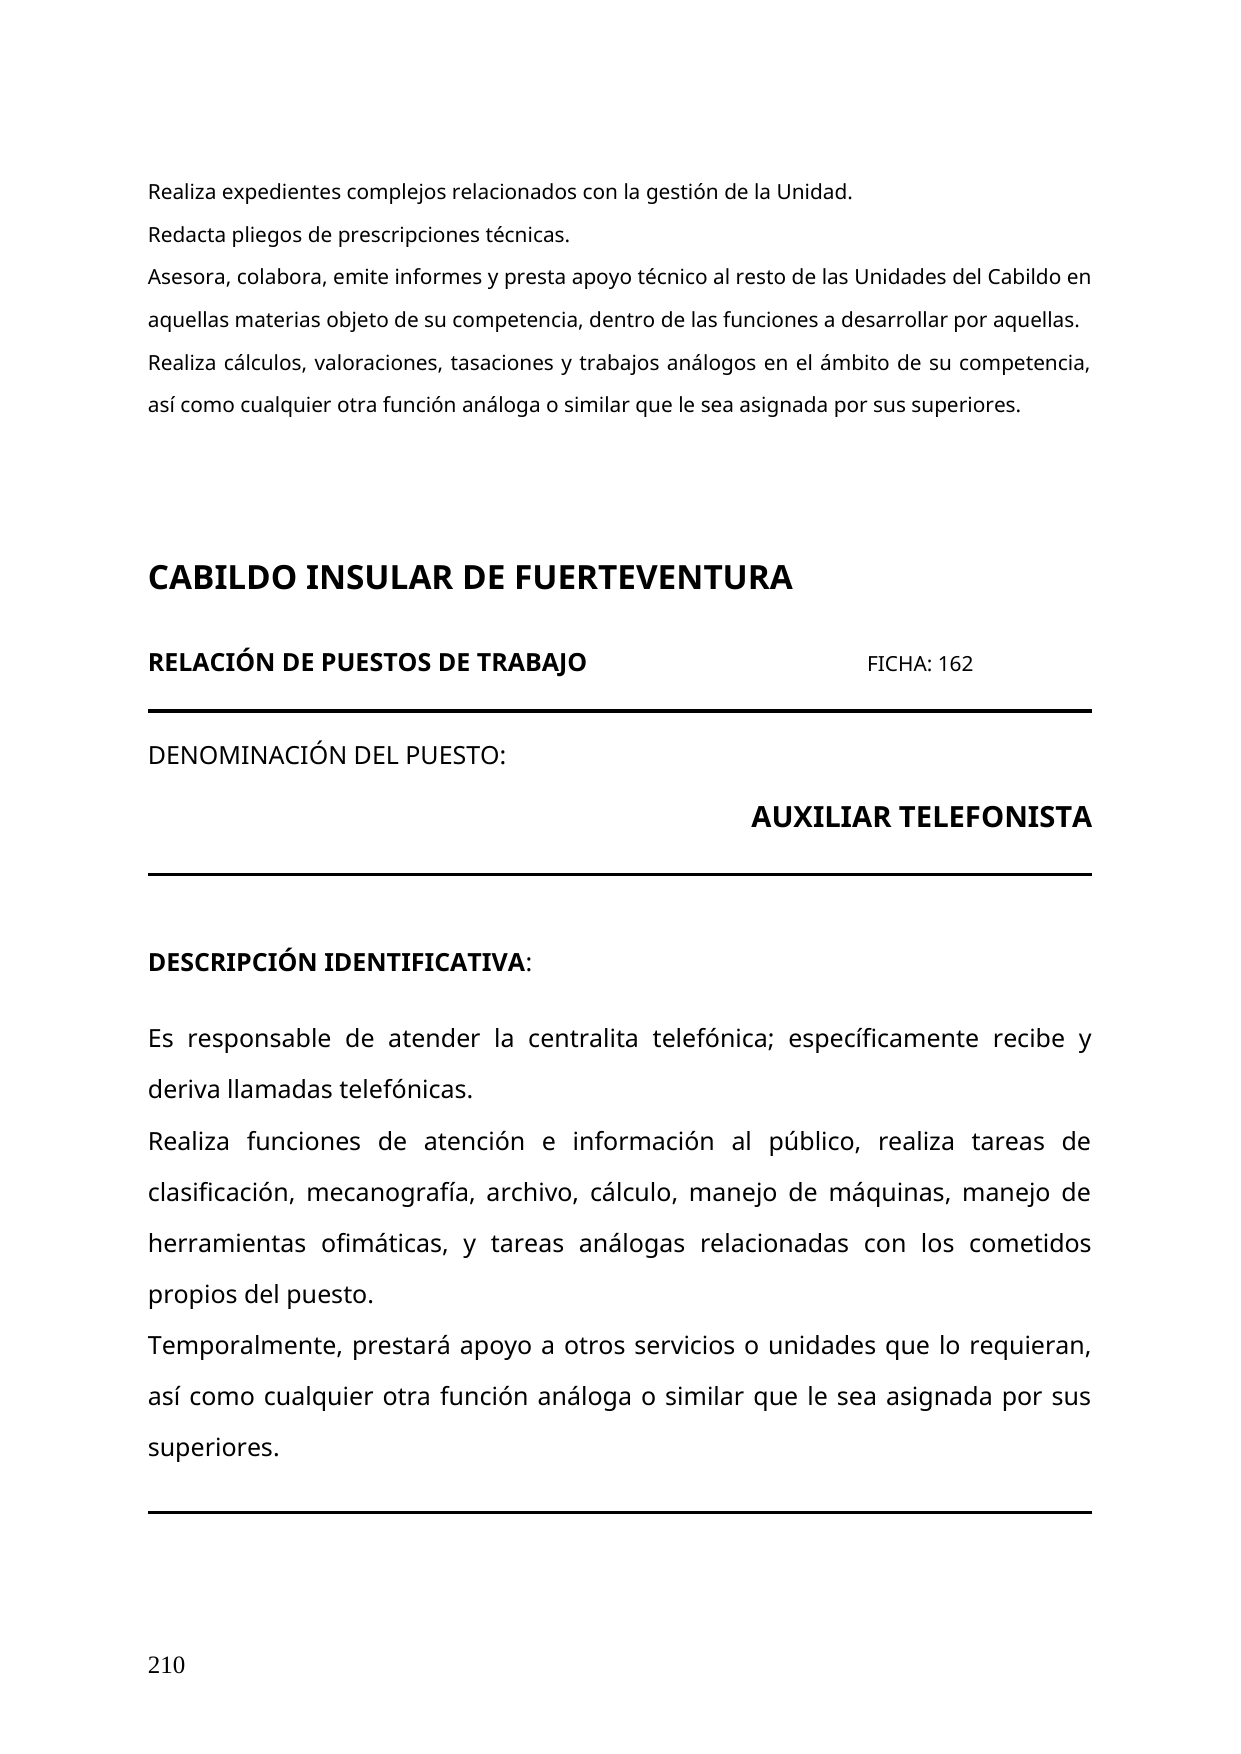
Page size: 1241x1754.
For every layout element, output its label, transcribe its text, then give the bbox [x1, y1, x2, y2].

text Es responsable de atender la centralita telefónica; específicamente recibe y deriva llamadas telefónicas. [148, 1021, 1092, 1106]
text DENOMINACIÓN DEL PUESTO: [148, 738, 1092, 772]
text RELACIÓN DE PUESTOS DE TRABAJO FICHA: 162 [148, 645, 1092, 679]
text Temporalmente, prestará apoyo a otros servicios o unidades que lo requieran, así como cualquier otra función análoga o similar que le sea asignada por sus superiores. [148, 1327, 1092, 1463]
text Realiza funciones de atención e información al público, realiza tareas de clasificación, mecanografía, archivo, cálculo, manejo de máquinas, manejo de herramientas ofimáticas, y tareas análogas relacionadas con los cometidos propios del puesto. [148, 1123, 1092, 1310]
text CABILDO INSULAR DE FUERTEVENTURA [148, 554, 1092, 599]
text Realiza expedientes complejos relacionados con la gestión de la Unidad. [148, 177, 1092, 206]
text Redacta pliegos de prescripciones técnicas. [148, 220, 1092, 248]
text AUXILIAR TELEFONISTA [177, 797, 1092, 836]
text Asesora, colabora, emite informes y presta apoyo técnico al resto de las Unidades del Cabildo en aquellas materias objeto de su competencia, dentro de las funciones a desarrollar por aquellas. [148, 262, 1092, 333]
text DESCRIPCIÓN IDENTIFICATIVA: [148, 944, 1092, 978]
text Realiza cálculos, valoraciones, tasaciones y trabajos análogos en el ámbito de su competencia, así como cualquier otra función análoga o similar que le sea asignada por sus superiores. [148, 348, 1092, 419]
